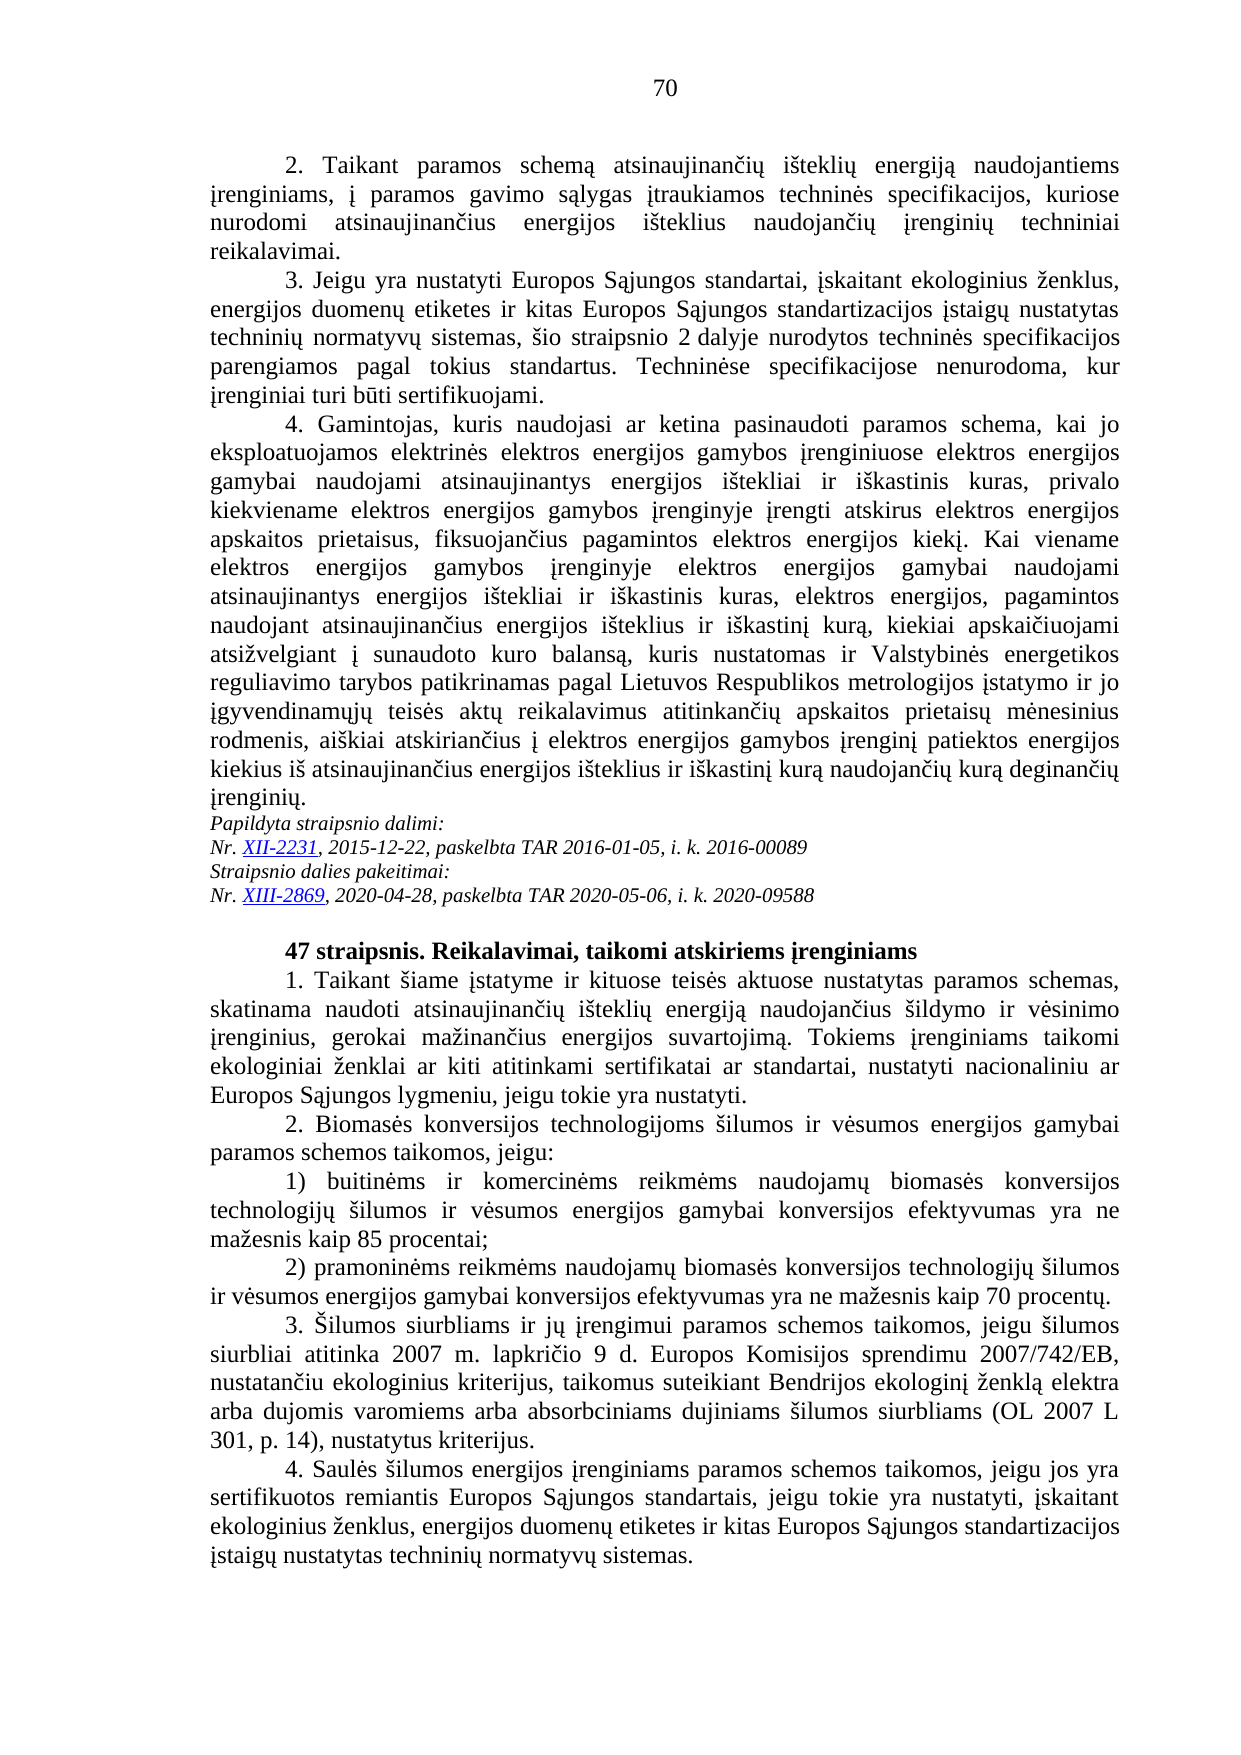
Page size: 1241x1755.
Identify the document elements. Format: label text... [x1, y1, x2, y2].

text 3. Jeigu yra nustatyti Europos Sąjungos standartai, įskaitant ekologinius ženklus, energijos duomenų etiketes ir kitas Europos Sąjungos standartizacijos įstaigų nustatytas techninių normatyvų sistemas, šio straipsnio 2 dalyje nurodytos techninės specifikacijos parengiamos pagal tokius standartus. Techninėse specifikacijose nenurodoma, kur įrenginiai turi būti sertifikuojami. [210, 265, 1120, 409]
text 4. Saulės šilumos energijos įrenginiams paramos schemos taikomos, jeigu jos yra sertifikuotos remiantis Europos Sąjungos standartais, jeigu tokie yra nustatyti, įskaitant ekologinius ženklus, energijos duomenų etiketes ir kitas Europos Sąjungos standartizacijos įstaigų nustatytas techninių normatyvų sistemas. [210, 1454, 1120, 1569]
text 1) buitinėms ir komercinėms reikmėms naudojamų biomasės konversijos technologijų šilumos ir vėsumos energijos gamybai konversijos efektyvumas yra ne mažesnis kaip 85 procentai; [210, 1166, 1120, 1252]
text 1. Taikant šiame įstatyme ir kituose teisės aktuose nustatytas paramos schemas, skatinama naudoti atsinaujinančių išteklių energiją naudojančius šildymo ir vėsinimo įrenginius, gerokai mažinančius energijos suvartojimą. Tokiems įrenginiams taikomi ekologiniai ženklai ar kiti atitinkami sertifikatai ar standartai, nustatyti nacionaliniu ar Europos Sąjungos lygmeniu, jeigu tokie yra nustatyti. [210, 965, 1120, 1109]
text 3. Šilumos siurbliams ir jų įrengimui paramos schemos taikomos, jeigu šilumos siurbliai atitinka 2007 m. lapkričio 9 d. Europos Komisijos sprendimu 2007/742/EB, nustatančiu ekologinius kriterijus, taikomus suteikiant Bendrijos ekologinį ženklą elektra arba dujomis varomiems arba absorbciniams dujiniams šilumos siurbliams (OL 2007 L 301, p. 14), nustatytus kriterijus. [210, 1310, 1120, 1454]
text 2) pramoninėms reikmėms naudojamų biomasės konversijos technologijų šilumos ir vėsumos energijos gamybai konversijos efektyvumas yra ne mažesnis kaip 70 procentų. [210, 1252, 1120, 1310]
text 2. Taikant paramos schemą atsinaujinančių išteklių energiją naudojantiems įrenginiams, į paramos gavimo sąlygas įtraukiamos techninės specifikacijos, kuriose nurodomi atsinaujinančius energijos išteklius naudojančių įrenginių techniniai reikalavimai. [210, 150, 1120, 265]
text Straipsnio dalies pakeitimai: [210, 859, 1120, 883]
text 4. Gamintojas, kuris naudojasi ar ketina pasinaudoti paramos schema, kai jo eksploatuojamos elektrinės elektros energijos gamybos įrenginiuose elektros energijos gamybai naudojami atsinaujinantys energijos ištekliai ir iškastinis kuras, privalo kiekviename elektros energijos gamybos įrenginyje įrengti atskirus elektros energijos apskaitos prietaisus, fiksuojančius pagamintos elektros energijos kiekį. Kai viename elektros energijos gamybos įrenginyje elektros energijos gamybai naudojami atsinaujinantys energijos ištekliai ir iškastinis kuras, elektros energijos, pagamintos naudojant atsinaujinančius energijos išteklius ir iškastinį kurą, kiekiai apskaičiuojami atsižvelgiant į sunaudoto kuro balansą, kuris nustatomas ir Valstybinės energetikos reguliavimo tarybos patikrinamas pagal Lietuvos Respublikos metrologijos įstatymo ir jo įgyvendinamųjų teisės aktų reikalavimus atitinkančių apskaitos prietaisų mėnesinius rodmenis, aiškiai atskiriančius į elektros energijos gamybos įrenginį patiektos energijos kiekius iš atsinaujinančius energijos išteklius ir iškastinį kurą naudojančių kurą deginančių įrenginių. [210, 409, 1120, 811]
text 47 straipsnis. Reikalavimai, taikomi atskiriems įrenginiams [210, 936, 1120, 965]
text Papildyta straipsnio dalimi: [210, 811, 1120, 835]
text Nr. XIII-2869, 2020-04-28, paskelbta TAR 2020-05-06, i. k. 2020-09588 [210, 883, 1120, 907]
text 2. Biomasės konversijos technologijoms šilumos ir vėsumos energijos gamybai paramos schemos taikomos, jeigu: [210, 1109, 1120, 1166]
text Nr. XII-2231, 2015-12-22, paskelbta TAR 2016-01-05, i. k. 2016-00089 [210, 835, 1120, 859]
